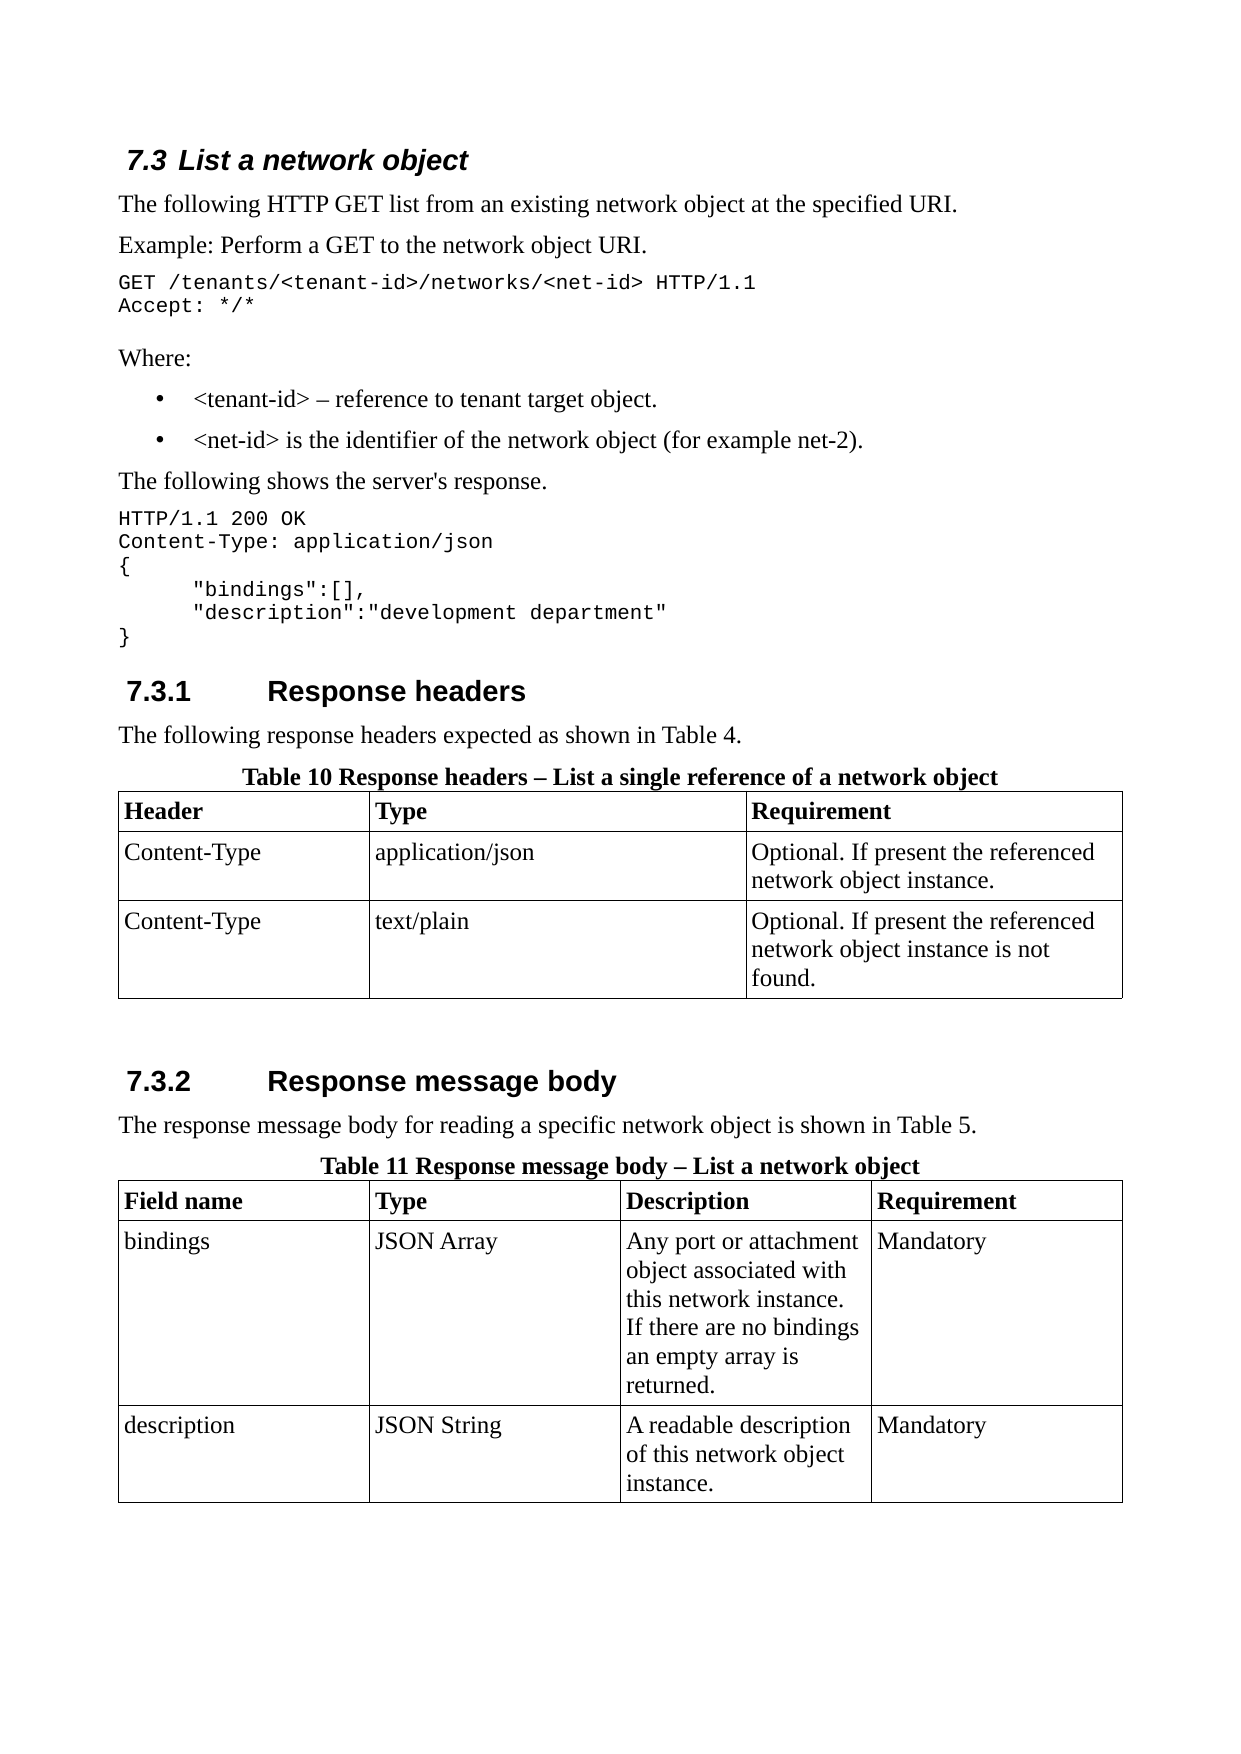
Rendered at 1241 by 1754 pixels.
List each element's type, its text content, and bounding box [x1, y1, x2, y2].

text Example: Perform a GET to the network object URI. [118, 230, 1122, 259]
table_header Description [621, 1181, 871, 1220]
table_cell Optional. If present the referenced network object instance is not found. [747, 901, 1122, 998]
table_cell application/json [370, 832, 746, 900]
table_cell Mandatory [872, 1221, 1122, 1404]
subtitle Table １１ Response message body – List a network object [118, 1151, 1122, 1180]
text The following shows the server's response. [118, 466, 1122, 495]
subtitle Response message body [118, 1064, 1122, 1098]
text HTTP/1.1 200 OK [118, 508, 1122, 531]
table_header Type [370, 792, 746, 831]
table_header Requirement [747, 792, 1122, 831]
list <tenant-id> – reference to tenant target object. [156, 384, 1122, 413]
table_header Header [119, 792, 369, 831]
subtitle List a network object [118, 143, 1122, 177]
text Where: [118, 343, 1122, 371]
list <net-id> is the identifier of the network object (for example net-2). [156, 425, 1122, 454]
table_cell A readable description of this network object instance. [621, 1406, 871, 1502]
table_header Requirement [872, 1181, 1122, 1220]
text Content-Type: application/json [118, 531, 1122, 555]
subtitle Table １０ Response headers – List a single reference of a network object [118, 762, 1122, 791]
text "bindings":[], [192, 578, 1122, 602]
text Accept: */* [118, 295, 1122, 319]
table_cell Optional. If present the referenced network object instance. [747, 832, 1122, 900]
table_cell Any port or attachment object associated with this network instance. If there are no bindings an empty array is returned. [621, 1221, 871, 1404]
table_cell Content-Type [119, 901, 369, 998]
table_header Type [370, 1181, 620, 1220]
table_cell description [119, 1406, 369, 1502]
text The following response headers expected as shown in Table 4. [118, 721, 1122, 749]
table_cell Mandatory [872, 1406, 1122, 1502]
table_header Field name [119, 1181, 369, 1220]
table_cell JSON String [370, 1406, 620, 1502]
text "description":"development department" [192, 602, 1122, 626]
text GET /tenants/<tenant-id>/networks/<net-id> HTTP/1.1 [118, 272, 1122, 295]
text The following HTTP GET list from an existing network object at the specified URI. [118, 189, 1122, 218]
table_cell Content-Type [119, 832, 369, 900]
table_cell bindings [119, 1221, 369, 1404]
text { [118, 555, 1122, 578]
table_cell text/plain [370, 901, 746, 998]
table_cell JSON Array [370, 1221, 620, 1404]
text The response message body for reading a specific network object is shown in Table 5. [118, 1110, 1122, 1139]
text } [118, 626, 1122, 649]
subtitle Response headers [118, 674, 1122, 708]
